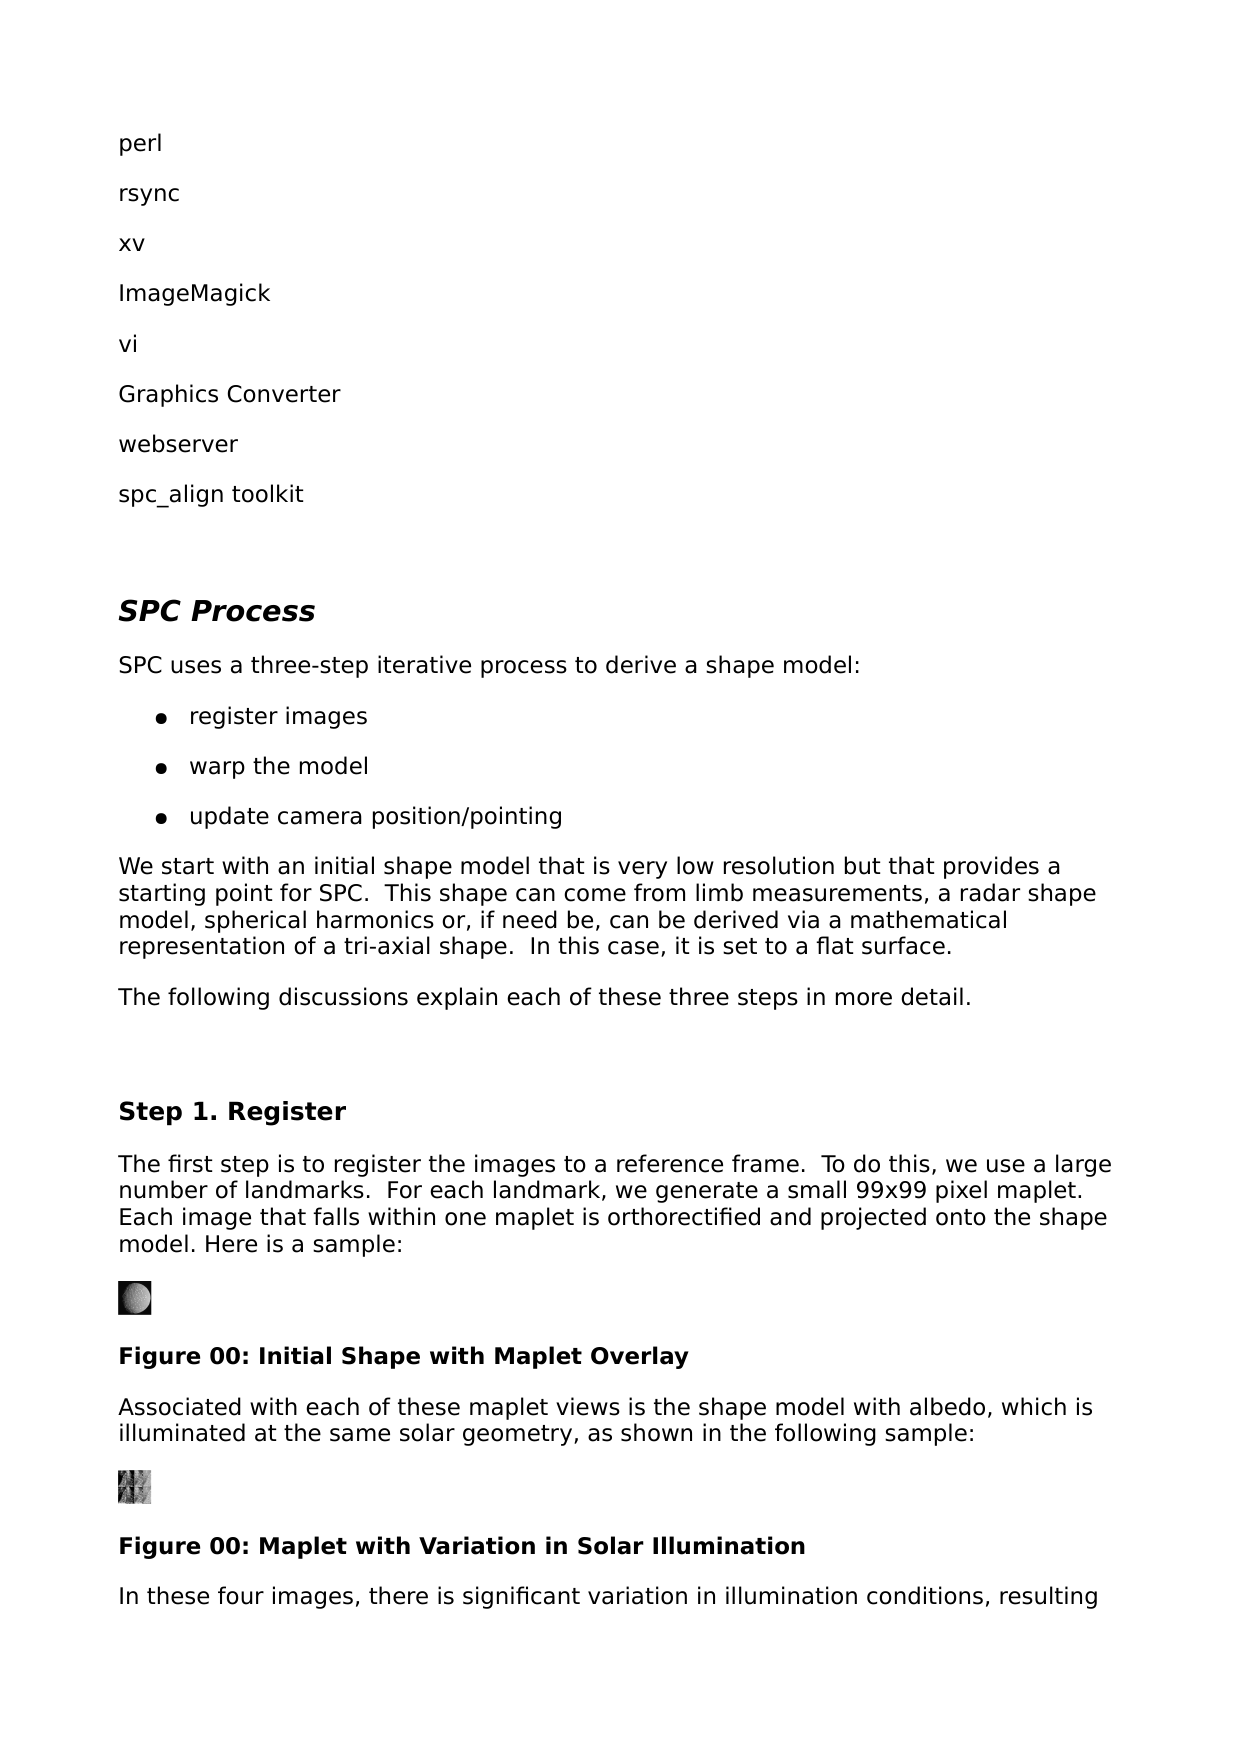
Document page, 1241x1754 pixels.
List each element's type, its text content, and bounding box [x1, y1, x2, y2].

table_cell [787, 419, 1122, 469]
table_cell [787, 219, 1122, 269]
table_cell [787, 470, 1122, 520]
table_cell [787, 168, 1122, 218]
list update camera position/pointing [153, 803, 1122, 830]
text The following discussions explain each of these three steps in more detail. [118, 984, 1122, 1010]
table_cell xv [118, 219, 453, 269]
text SPC uses a three-step iterative process to derive a shape model: [118, 653, 1122, 679]
text We start with an initial shape model that is very low resolution but that provides a starting point for SPC. This shape can come from limb measurements, a radar shape model, spherical harmonics or, if need be, can be derived via a mathematical representation of a tri-axial shape. In this case, it is set to a flat surface. [118, 853, 1122, 960]
table_cell ImageMagick [118, 269, 453, 319]
table_cell [787, 319, 1122, 369]
table_cell [787, 369, 1122, 419]
text In these four images, there is significant variation in illumination conditions, resulting [118, 1583, 1122, 1610]
table_cell rsync [118, 168, 453, 218]
table_cell [787, 118, 1122, 168]
table_cell [453, 319, 787, 369]
table_cell [453, 369, 787, 419]
table_cell [453, 269, 787, 319]
subtitle Step 1. Register [118, 1097, 1122, 1127]
table_cell perl [118, 118, 453, 168]
table_cell spc_align toolkit [118, 470, 453, 520]
picture [118, 1470, 152, 1504]
picture [118, 1281, 152, 1315]
table_cell [453, 470, 787, 520]
table_cell [453, 168, 787, 218]
text The first step is to register the images to a reference frame. To do this, we use a large number of landmarks. For each landmark, we generate a small 99x99 pixel maplet. Each image that falls within one maplet is orthorectified and projected onto the shape model. Here is a sample: [118, 1151, 1122, 1257]
table_cell vi [118, 319, 453, 369]
text Figure 00: Maplet with Variation in Solar Illumination [118, 1533, 1122, 1559]
table_cell Graphics Converter [118, 369, 453, 419]
subtitle SPC Process [118, 595, 1122, 628]
text Associated with each of these maplet views is the shape model with albedo, which is illuminated at the same solar geometry, as shown in the following sample: [118, 1394, 1122, 1447]
text Figure 00: Initial Shape with Maplet Overlay [118, 1343, 1122, 1370]
table_cell [453, 419, 787, 469]
list warp the model [153, 753, 1122, 780]
table_cell [453, 118, 787, 168]
table_cell webserver [118, 419, 453, 469]
table_cell [787, 269, 1122, 319]
table_cell [453, 219, 787, 269]
list register images [153, 703, 1122, 729]
